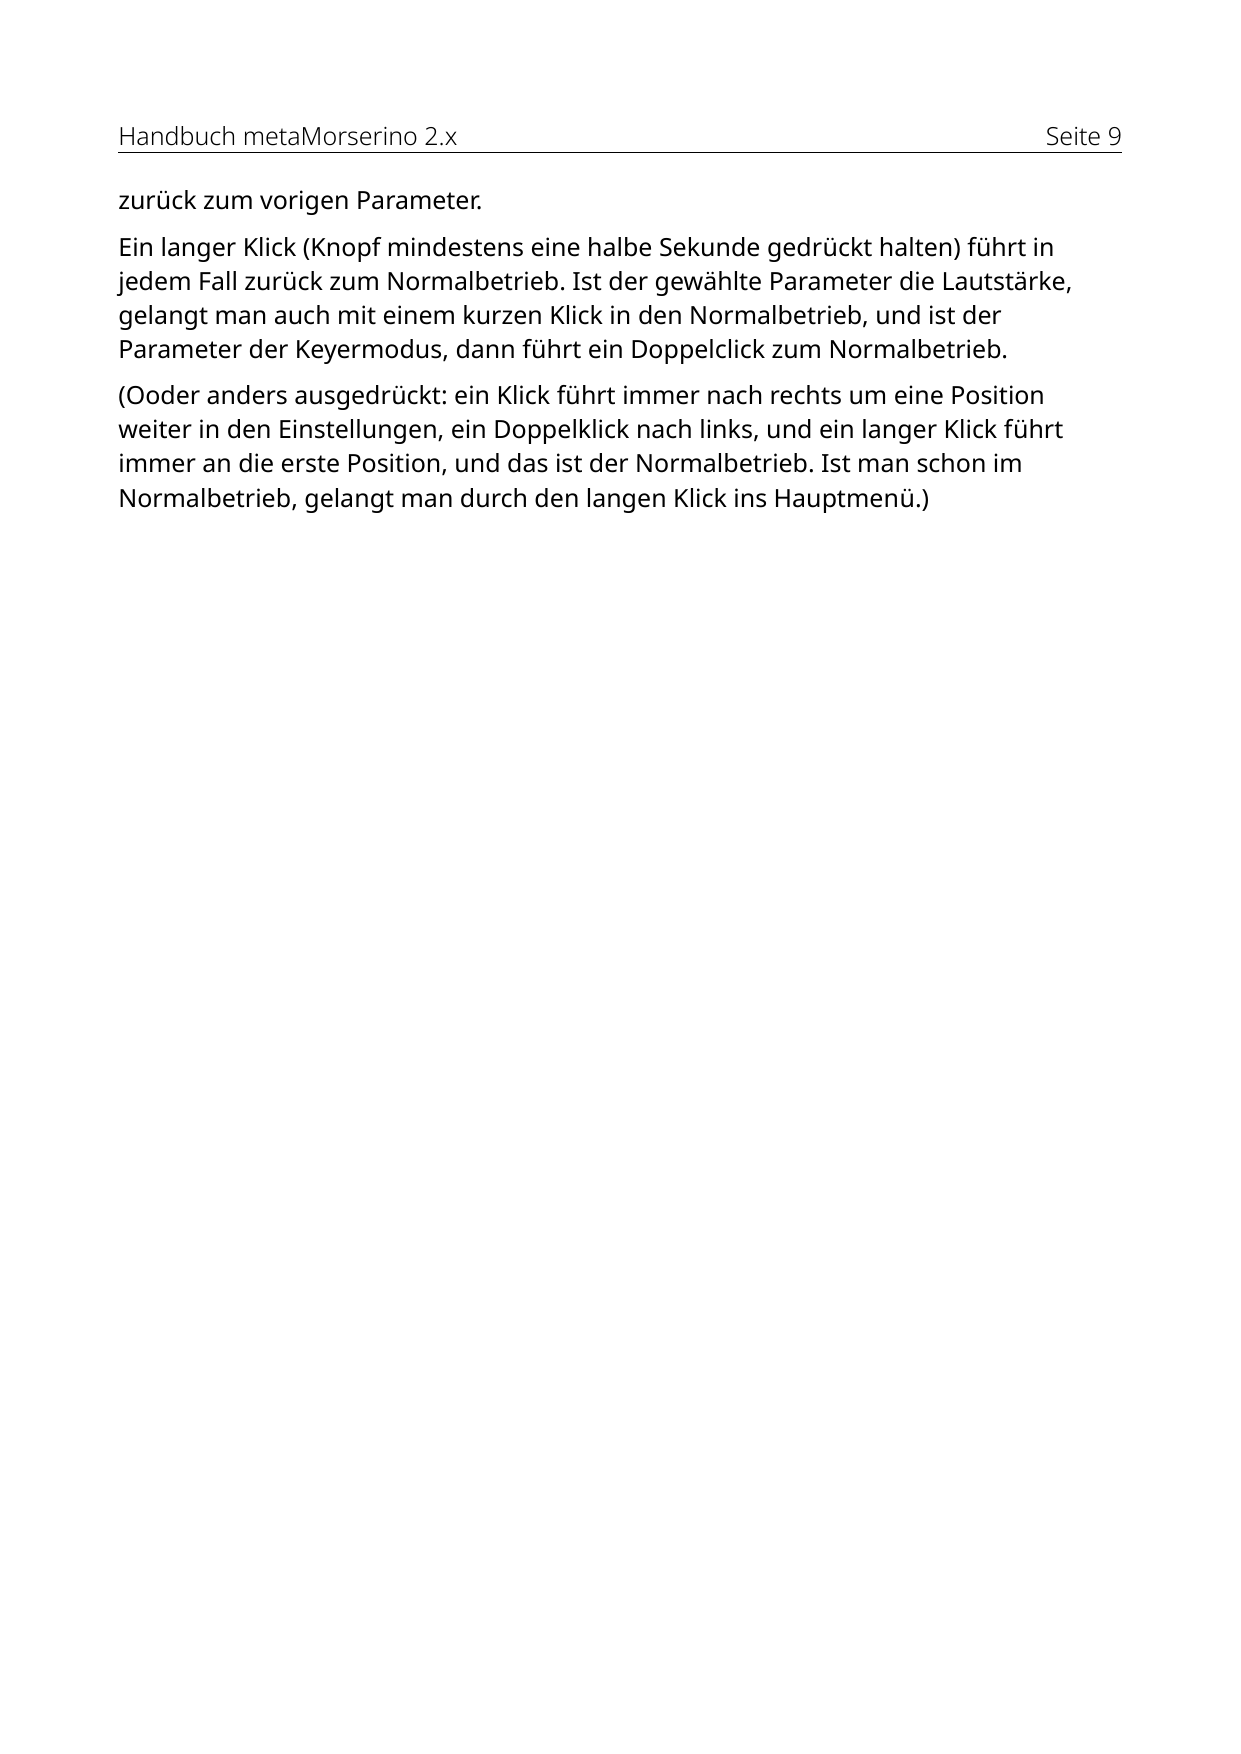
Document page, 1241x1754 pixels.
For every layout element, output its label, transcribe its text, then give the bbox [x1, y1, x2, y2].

text zurück zum vorigen Parameter. [118, 183, 1122, 217]
text (Ooder anders ausgedrückt: ein Klick führt immer nach rechts um eine Position weiter in den Einstellungen, ein Doppelklick nach links, und ein langer Klick führt immer an die erste Position, und das ist der Normalbetrieb. Ist man schon im Normalbetrieb, gelangt man durch den langen Klick ins Hauptmenü.) [118, 378, 1122, 514]
text Ein langer Klick (Knopf mindestens eine halbe Sekunde gedrückt halten) führt in jedem Fall zurück zum Normalbetrieb. Ist der gewählte Parameter die Lautstärke, gelangt man auch mit einem kurzen Klick in den Normalbetrieb, und ist der Parameter der Keyermodus, dann führt ein Doppelclick zum Normalbetrieb. [118, 229, 1122, 366]
